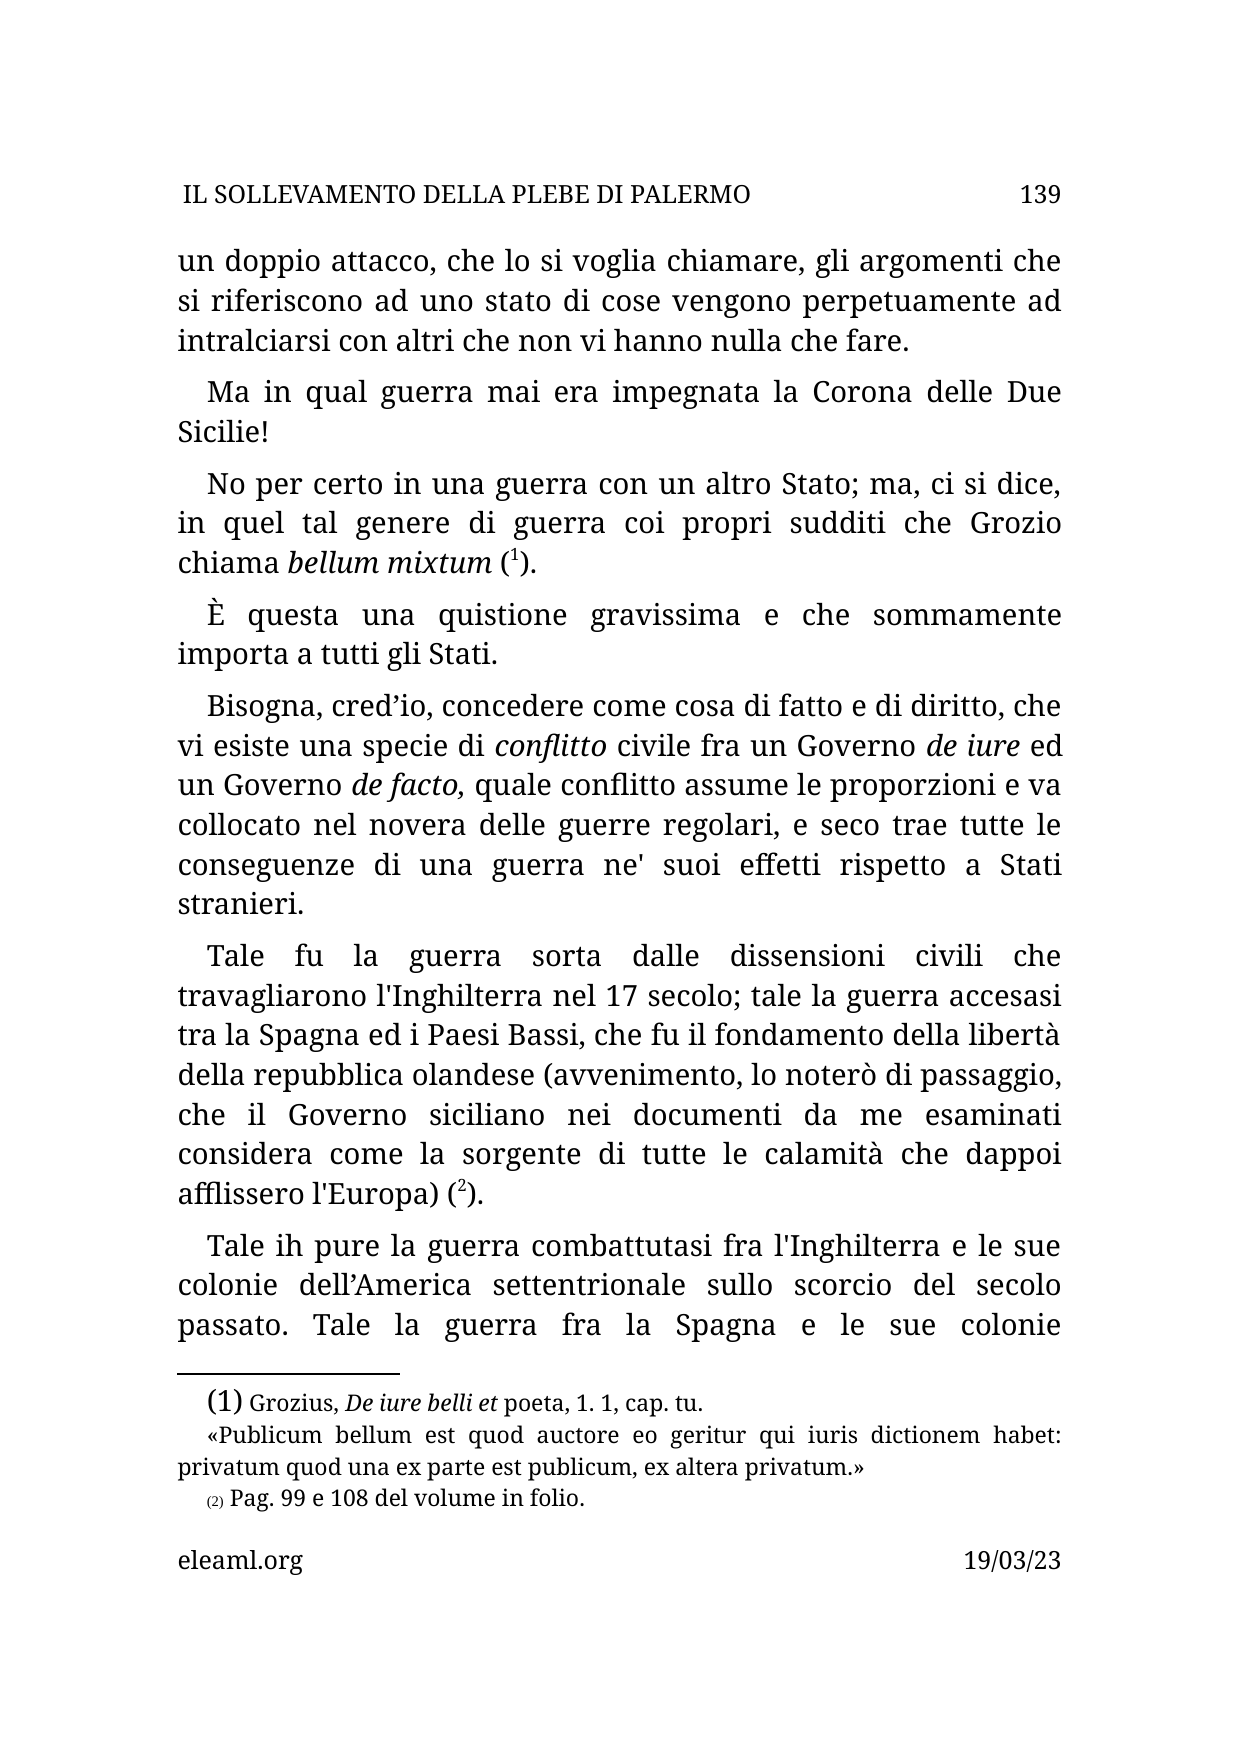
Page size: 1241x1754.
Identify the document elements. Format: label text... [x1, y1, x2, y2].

text Bisogna, cred’io, concedere come cosa di fatto e di diritto, che vi esiste una specie di conflitto civile fra un Governo de iure ed un Governo de facto, quale conflitto assume le proporzioni e va collocato nel novera delle guerre regolari, e seco trae tutte le conseguenze di una guerra ne' suoi effetti rispetto a Stati stranieri. [177, 685, 1063, 923]
text È questa una quistione gravissima e che sommamente importa a tutti gli Stati. [177, 594, 1063, 673]
text Pag. 99 e 108 del volume in folio. [177, 1482, 1063, 1513]
text Ma in qual guerra mai era impegnata la Corona delle Due Sicilie! [177, 372, 1063, 451]
text un doppio attacco, che lo si voglia chiamare, gli argomenti che si riferiscono ad uno stato di cose vengono perpetuamente ad intralciarsi con altri che non vi hanno nulla che fare. [177, 241, 1063, 360]
text Tale ih pure la guerra combattutasi fra l'Inghilterra e le sue colonie dell’America settentrionale sullo scorcio del secolo passato. Tale la guerra fra la Spagna e le sue colonie [177, 1225, 1063, 1344]
text Tale fu la guerra sorta dalle dissensioni civili che travagliarono l'Inghilterra nel 17 secolo; tale la guerra accesasi tra la Spagna ed i Paesi Bassi, che fu il fondamento della libertà della repubblica olandese (avvenimento, lo noterò di passaggio, che il Governo siciliano nei documenti da me esaminati considera come la sorgente di tutte le calamità che dappoi afflissero l'Europa) (). [177, 935, 1063, 1213]
text Grozius, De iure belli et poeta, 1. 1, cap. tu. [177, 1380, 1063, 1419]
text No per certo in una guerra con un altro Stato; ma, ci si dice, in quel tal genere di guerra coi propri sudditi che Grozio chiama bellum mixtum (). [177, 463, 1063, 582]
text «Publicum bellum est quod auctore eo geritur qui iuris dictionem habet: privatum quod una ex parte est publicum, ex altera privatum.» [177, 1419, 1063, 1482]
